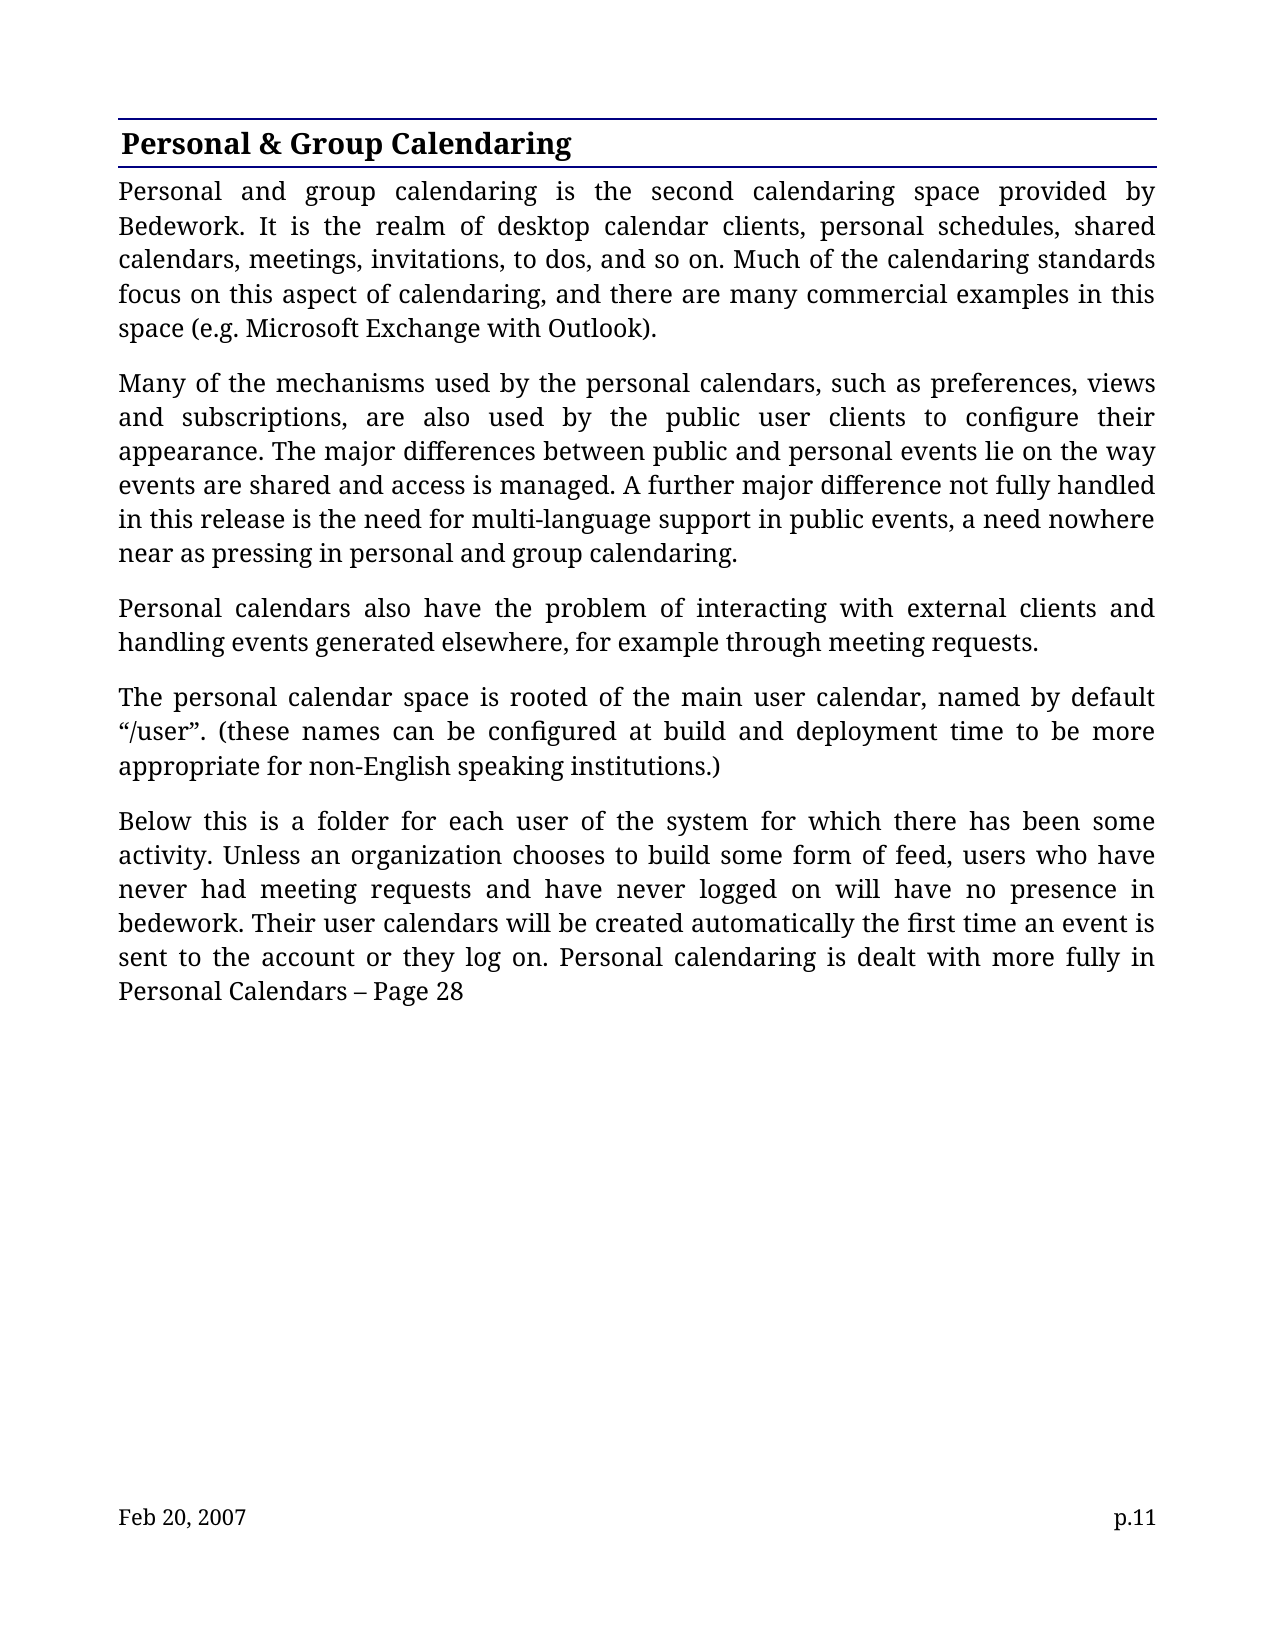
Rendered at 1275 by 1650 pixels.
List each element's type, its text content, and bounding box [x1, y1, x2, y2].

text Personal and group calendaring is the second calendaring space provided by Bedework. It is the realm of desktop calendar clients, personal schedules, shared calendars, meetings, invitations, to dos, and so on. Much of the calendaring standards focus on this aspect of calendaring, and there are many commercial examples in this space (e.g. Microsoft Exchange with Outlook). [118, 174, 1157, 344]
text The personal calendar space is rooted of the main user calendar, named by default “/user”. (these names can be configured at build and deployment time to be more appropriate for non-English speaking institutions.) [118, 680, 1157, 782]
text Personal calendars also have the problem of interacting with external clients and handling events generated elsewhere, for example through meeting requests. [118, 591, 1157, 659]
subtitle Personal & Group Calendaring [118, 120, 1157, 166]
text Below this is a folder for each user of the system for which there has been some activity. Unless an organization chooses to build some form of feed, users who have never had meeting requests and have never logged on will have no presence in bedework. Their user calendars will be created automatically the first time an event is sent to the account or they log on. Personal calendaring is dealt with more fully in Personal Calendars – Page 25 [118, 803, 1157, 1008]
text Many of the mechanisms used by the personal calendars, such as preferences, views and subscriptions, are also used by the public user clients to configure their appearance. The major differences between public and personal events lie on the way events are shared and access is managed. A further major difference not fully handled in this release is the need for multi-language support in public events, a need nowhere near as pressing in personal and group calendaring. [118, 365, 1157, 570]
